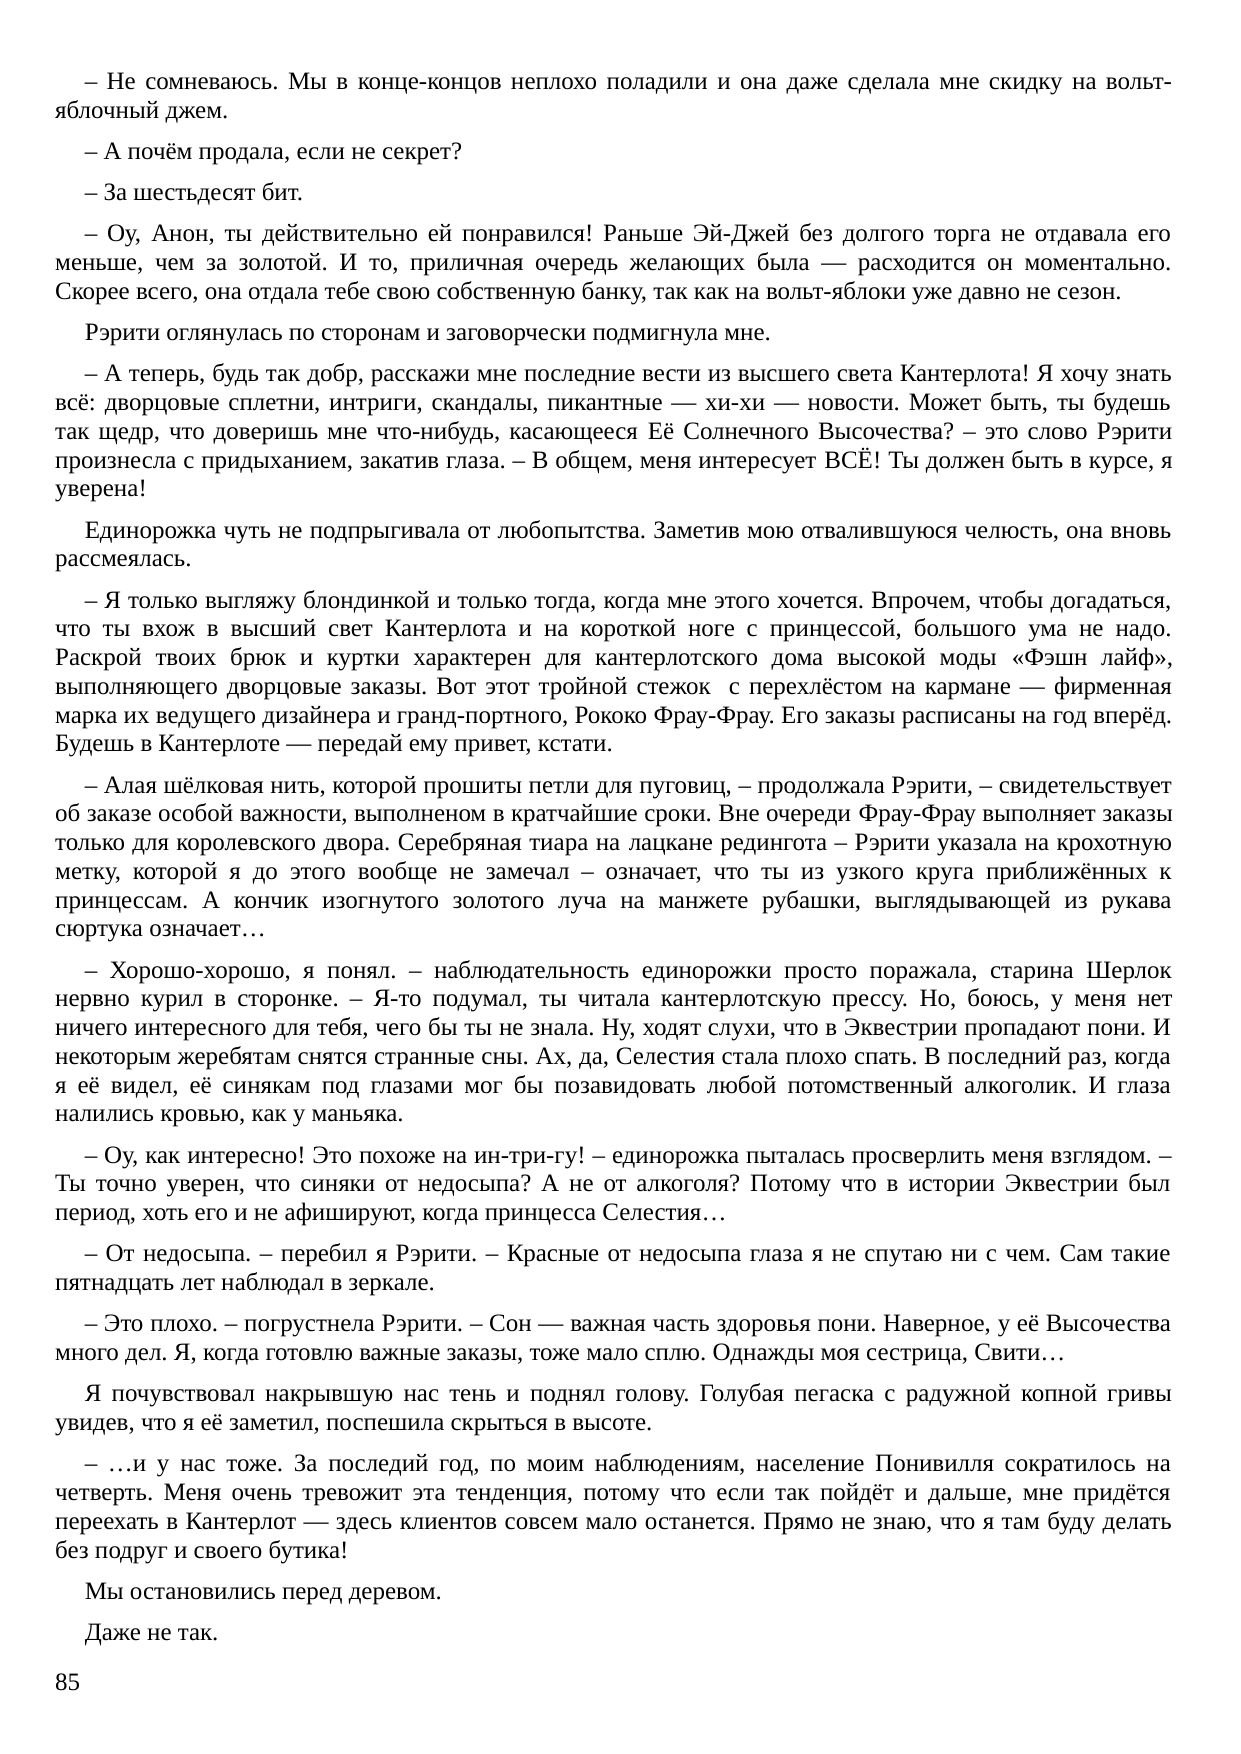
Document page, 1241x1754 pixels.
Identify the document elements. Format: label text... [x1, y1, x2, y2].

text – А почём продала, если не секрет? [55, 136, 1173, 165]
text – Я только выгляжу блондинкой и только тогда, когда мне этого хочется. Впрочем, чтобы догадаться, что ты вхож в высший свет Кантерлота и на короткой ноге с принцессой, большого ума не надо. Раскрой твоих брюк и куртки характерен для кантерлотского дома высокой моды «Фэшн лайф», выполняющего дворцовые заказы. Вот этот тройной стежок с перехлёстом на кармане — фирменная марка их ведущего дизайнера и гранд-портного, Рококо Фрау-Фрау. Его заказы расписаны на год вперёд. Будешь в Кантерлоте — передай ему привет, кстати. [55, 585, 1173, 757]
text – Это плохо. – погрустнела Рэрити. – Сон — важная часть здоровья пони. Наверное, у её Высочества много дел. Я, когда готовлю важные заказы, тоже мало сплю. Однажды моя сестрица, Свити… [55, 1308, 1173, 1366]
text – За шестьдесят бит. [55, 177, 1173, 206]
text – Оу, Анон, ты действительно ей понравился! Раньше Эй-Джей без долгого торга не отдавала его меньше, чем за золотой. И то, приличная очередь желающих была — расходится он моментально. Скорее всего, она отдала тебе свою собственную банку, так как на вольт-яблоки уже давно не сезон. [55, 218, 1173, 305]
text – …и у нас тоже. За последий год, по моим наблюдениям, население Понивилля сократилось на четверть. Меня очень тревожит эта тенденция, потому что если так пойдёт и дальше, мне придётся переехать в Кантерлот — здесь клиентов совсем мало останется. Прямо не знаю, что я там буду делать без подруг и своего бутика! [55, 1448, 1173, 1563]
text – Не сомневаюсь. Мы в конце-концов неплохо поладили и она даже сделала мне скидку на вольт-яблочный джем. [55, 66, 1173, 123]
text – Хорошо-хорошо, я понял. – наблюдательность единорожки просто поражала, старина Шерлок нервно курил в сторонке. – Я-то подумал, ты читала кантерлотскую прессу. Но, боюсь, у меня нет ничего интересного для тебя, чего бы ты не знала. Ну, ходят слухи, что в Эквестрии пропадают пони. И некоторым жеребятам снятся странные сны. Ах, да, Селестия стала плохо спать. В последний раз, когда я её видел, её синякам под глазами мог бы позавидовать любой потомственный алкоголик. И глаза налились кровью, как у маньяка. [55, 955, 1173, 1127]
text Даже не так. [55, 1617, 1173, 1646]
text – Оу, как интересно! Это похоже на ин-три-гу! – единорожка пыталась просверлить меня взглядом. – Ты точно уверен, что синяки от недосыпа? А не от алкоголя? Потому что в истории Эквестрии был период, хоть его и не афишируют, когда принцесса Селестия… [55, 1140, 1173, 1226]
text Мы остановились перед деревом. [55, 1576, 1173, 1605]
text – Алая шёлковая нить, которой прошиты петли для пуговиц, – продолжала Рэрити, – свидетельствует об заказе особой важности, выполненом в кратчайшие сроки. Вне очереди Фрау-Фрау выполняет заказы только для королевского двора. Серебряная тиара на лацкане редингота – Рэрити указала на крохотную метку, которой я до этого вообще не замечал – означает, что ты из узкого круга приближённых к принцессам. А кончик изогнутого золотого луча на манжете рубашки, выглядывающей из рукава сюртука означает… [55, 770, 1173, 942]
text – От недосыпа. – перебил я Рэрити. – Красные от недосыпа глаза я не спутаю ни с чем. Сам такие пятнадцать лет наблюдал в зеркале. [55, 1238, 1173, 1296]
text Единорожка чуть не подпрыгивала от любопытства. Заметив мою отвалившуюся челюсть, она вновь рассмеялась. [55, 515, 1173, 572]
text – А теперь, будь так добр, расскажи мне последние вести из высшего света Кантерлота! Я хочу знать всё: дворцовые сплетни, интриги, скандалы, пикантные — хи-хи — новости. Может быть, ты будешь так щедр, что доверишь мне что-нибудь, касающееся Её Солнечного Высочества? – это слово Рэрити произнесла с придыханием, закатив глаза. – В общем, меня интересует ВСЁ! Ты должен быть в курсе, я уверена! [55, 358, 1173, 502]
text Я почувствовал накрывшую нас тень и поднял голову. Голубая пегаска с радужной копной гривы увидев, что я её заметил, поспешила скрыться в высоте. [55, 1378, 1173, 1436]
text Рэрити оглянулась по сторонам и заговорчески подмигнула мне. [55, 317, 1173, 346]
